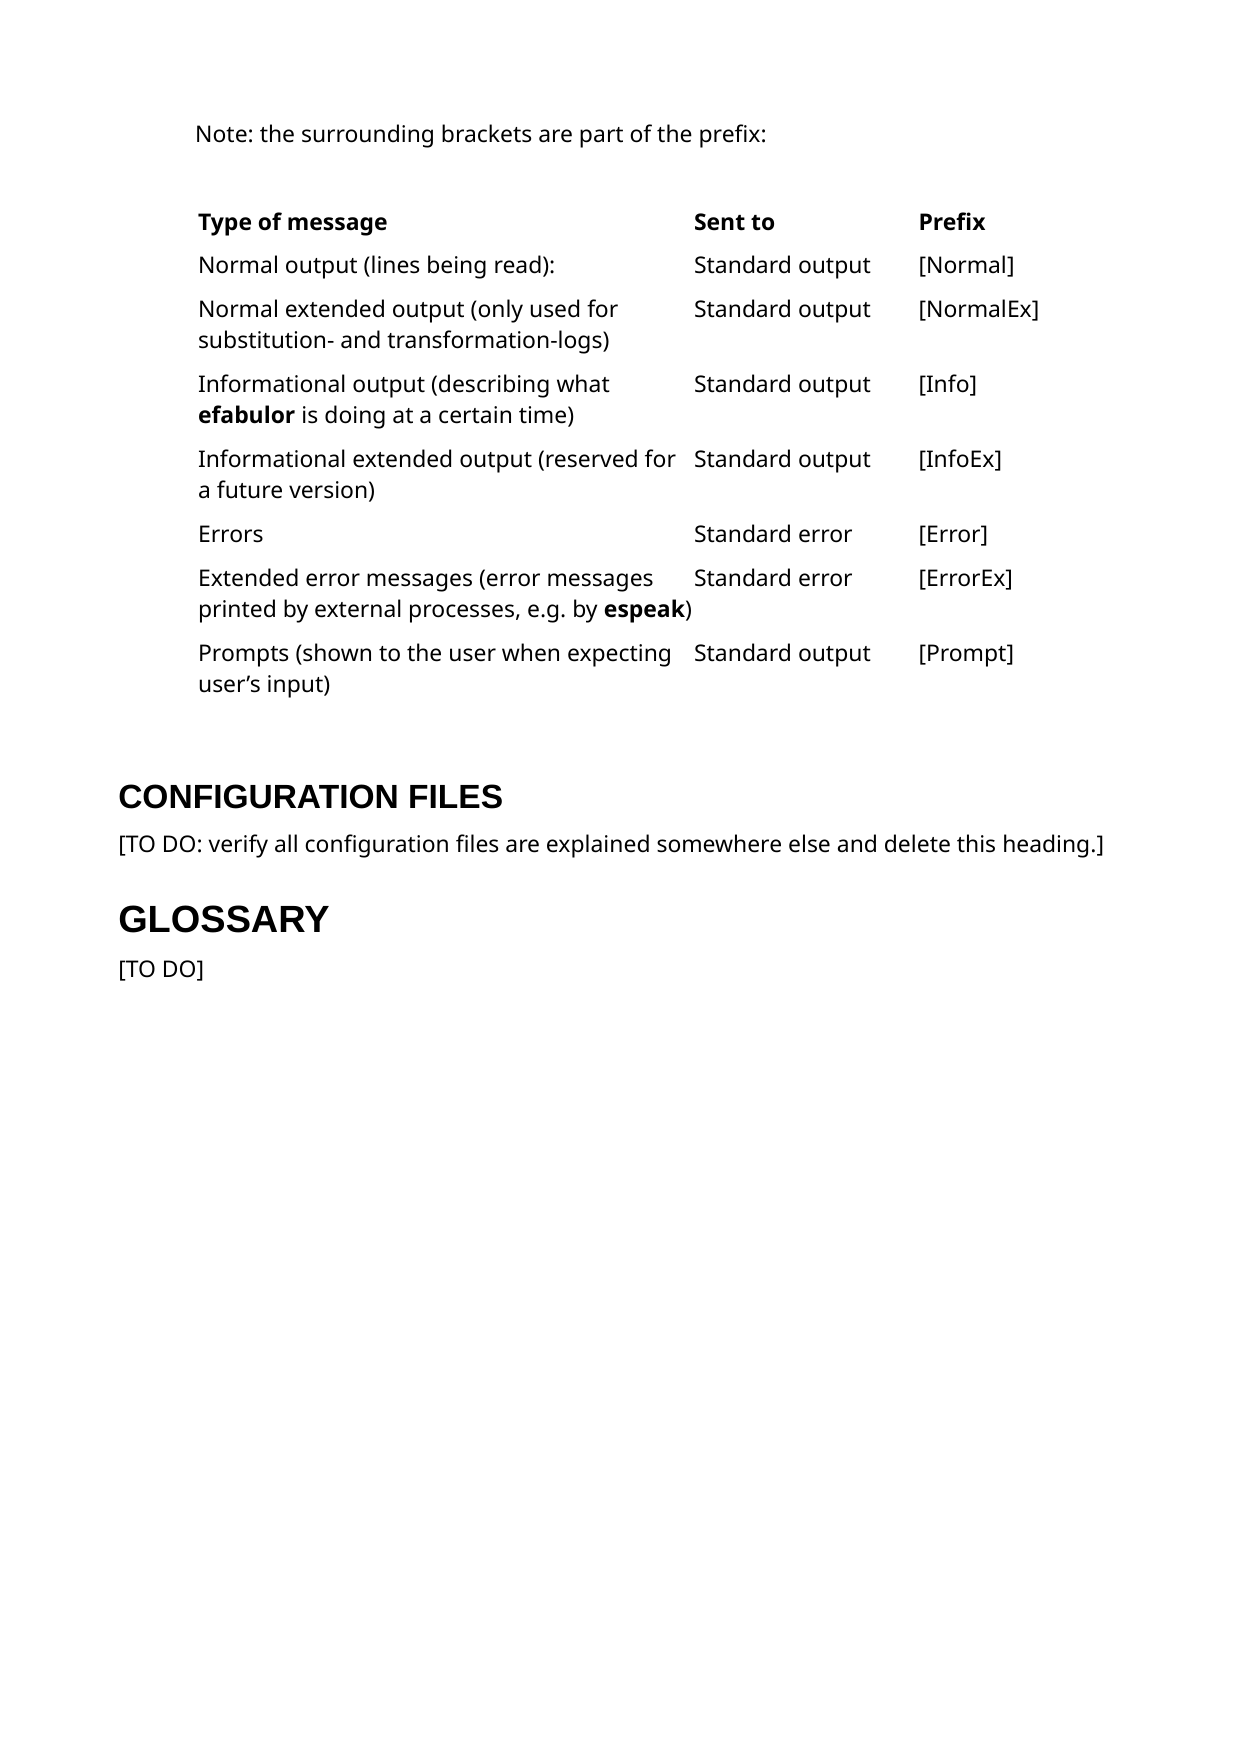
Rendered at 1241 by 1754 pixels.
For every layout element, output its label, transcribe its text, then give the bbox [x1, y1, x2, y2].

table_header Prefix [918, 206, 1122, 249]
table_cell Standard error [694, 562, 918, 637]
table_header Type of message [198, 206, 694, 249]
table_cell Extended error messages (error messages printed by external processes, e.g. by espeak) [198, 562, 694, 637]
table_cell [InfoEx] [918, 443, 1122, 518]
table_cell [ErrorEx] [918, 562, 1122, 637]
table_cell Standard output [694, 293, 918, 368]
text Note: the surrounding brackets are part of the prefix: [195, 118, 1122, 149]
subtitle CONFIGURATION FILES [118, 776, 1122, 815]
table_cell [Normal] [918, 249, 1122, 293]
table_cell Normal extended output (only used for substitution- and transformation-logs) [198, 293, 694, 368]
table_cell Standard output [694, 637, 918, 712]
table_cell [NormalEx] [918, 293, 1122, 368]
table_cell Informational extended output (reserved for a future version) [198, 443, 694, 518]
table_cell Prompts (shown to the user when expecting user’s input) [198, 637, 694, 712]
table_cell Standard output [694, 249, 918, 293]
table_cell Errors [198, 518, 694, 562]
table_cell Standard error [694, 518, 918, 562]
table_cell [Prompt] [918, 637, 1122, 712]
table_cell Normal output (lines being read): [198, 249, 694, 293]
table_cell Standard output [694, 368, 918, 443]
table_header Sent to [694, 206, 918, 249]
text [TO DO: verify all configuration files are explained somewhere else and delete this heading.] [118, 828, 1122, 859]
subtitle GLOSSARY [118, 896, 1122, 940]
table_cell Informational output (describing what efabulor is doing at a certain time) [198, 368, 694, 443]
text [TO DO] [118, 952, 1122, 984]
table_cell Standard output [694, 443, 918, 518]
table_cell [Error] [918, 518, 1122, 562]
table_cell [Info] [918, 368, 1122, 443]
